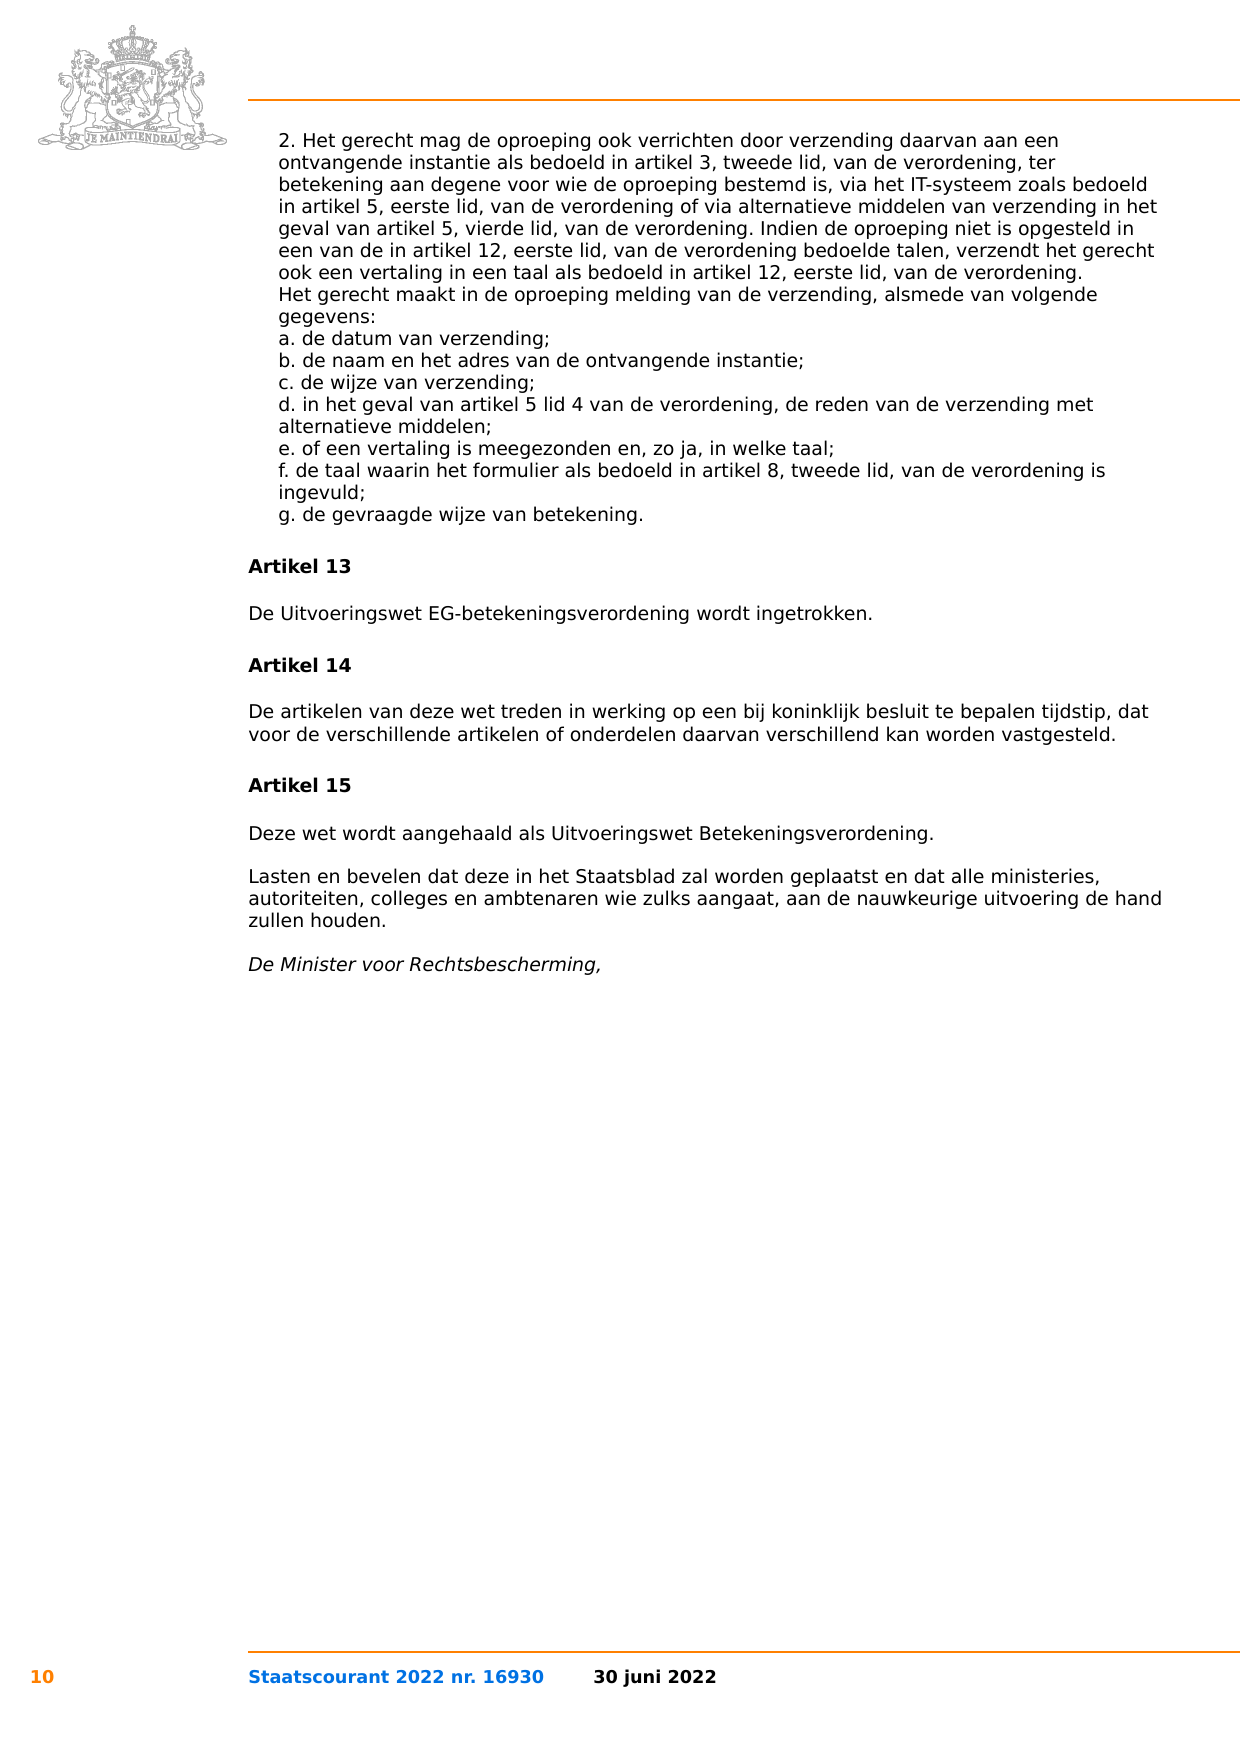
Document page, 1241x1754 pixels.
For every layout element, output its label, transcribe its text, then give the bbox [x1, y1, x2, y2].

text d. in het geval van artikel 5 lid 4 van de verordening, de reden van de verzending met alternatieve middelen; [278, 394, 1163, 438]
text Het gerecht maakt in de oproeping melding van de verzending, alsmede van volgende gegevens: [278, 284, 1163, 328]
text b. de naam en het adres van de ontvangende instantie; [278, 350, 1163, 372]
subtitle Artikel 13 [248, 556, 1163, 577]
subtitle Artikel 15 [248, 775, 1163, 797]
text f. de taal waarin het formulier als bedoeld in artikel 8, tweede lid, van de verordening is ingevuld; [278, 459, 1163, 503]
picture [38, 25, 227, 150]
text De Minister voor Rechtsbescherming, [248, 954, 1163, 976]
text 2. Het gerecht mag de oproeping ook verrichten door verzending daarvan aan een ontvangende instantie als bedoeld in artikel 3, tweede lid, van de verordening, ter betekening aan degene voor wie de oproeping bestemd is, via het IT-systeem zoals bedoeld in artikel 5, eerste lid, van de verordening of via alternatieve middelen van verzending in het geval van artikel 5, vierde lid, van de verordening. Indien de oproeping niet is opgesteld in een van de in artikel 12, eerste lid, van de verordening bedoelde talen, verzendt het gerecht ook een vertaling in een taal als bedoeld in artikel 12, eerste lid, van de verordening. [278, 130, 1163, 284]
text Deze wet wordt aangehaald als Uitvoeringswet Betekeningsverordening. [248, 822, 1163, 844]
text g. de gevraagde wijze van betekening. [278, 503, 1163, 526]
text e. of een vertaling is meegezonden en, zo ja, in welke taal; [278, 438, 1163, 459]
text c. de wijze van verzending; [278, 372, 1163, 394]
text a. de datum van verzending; [278, 328, 1163, 350]
text De Uitvoeringswet EG-betekeningsverordening wordt ingetrokken. [248, 602, 1163, 624]
text Lasten en bevelen dat deze in het Staatsblad zal worden geplaatst en dat alle ministeries, autoriteiten, colleges en ambtenaren wie zulks aangaat, aan de nauwkeurige uitvoering de hand zullen houden. [248, 866, 1163, 932]
text De artikelen van deze wet treden in werking op een bij koninklijk besluit te bepalen tijdstip, dat voor de verschillende artikelen of onderdelen daarvan verschillend kan worden vastgesteld. [248, 701, 1163, 745]
subtitle Artikel 14 [248, 654, 1163, 676]
